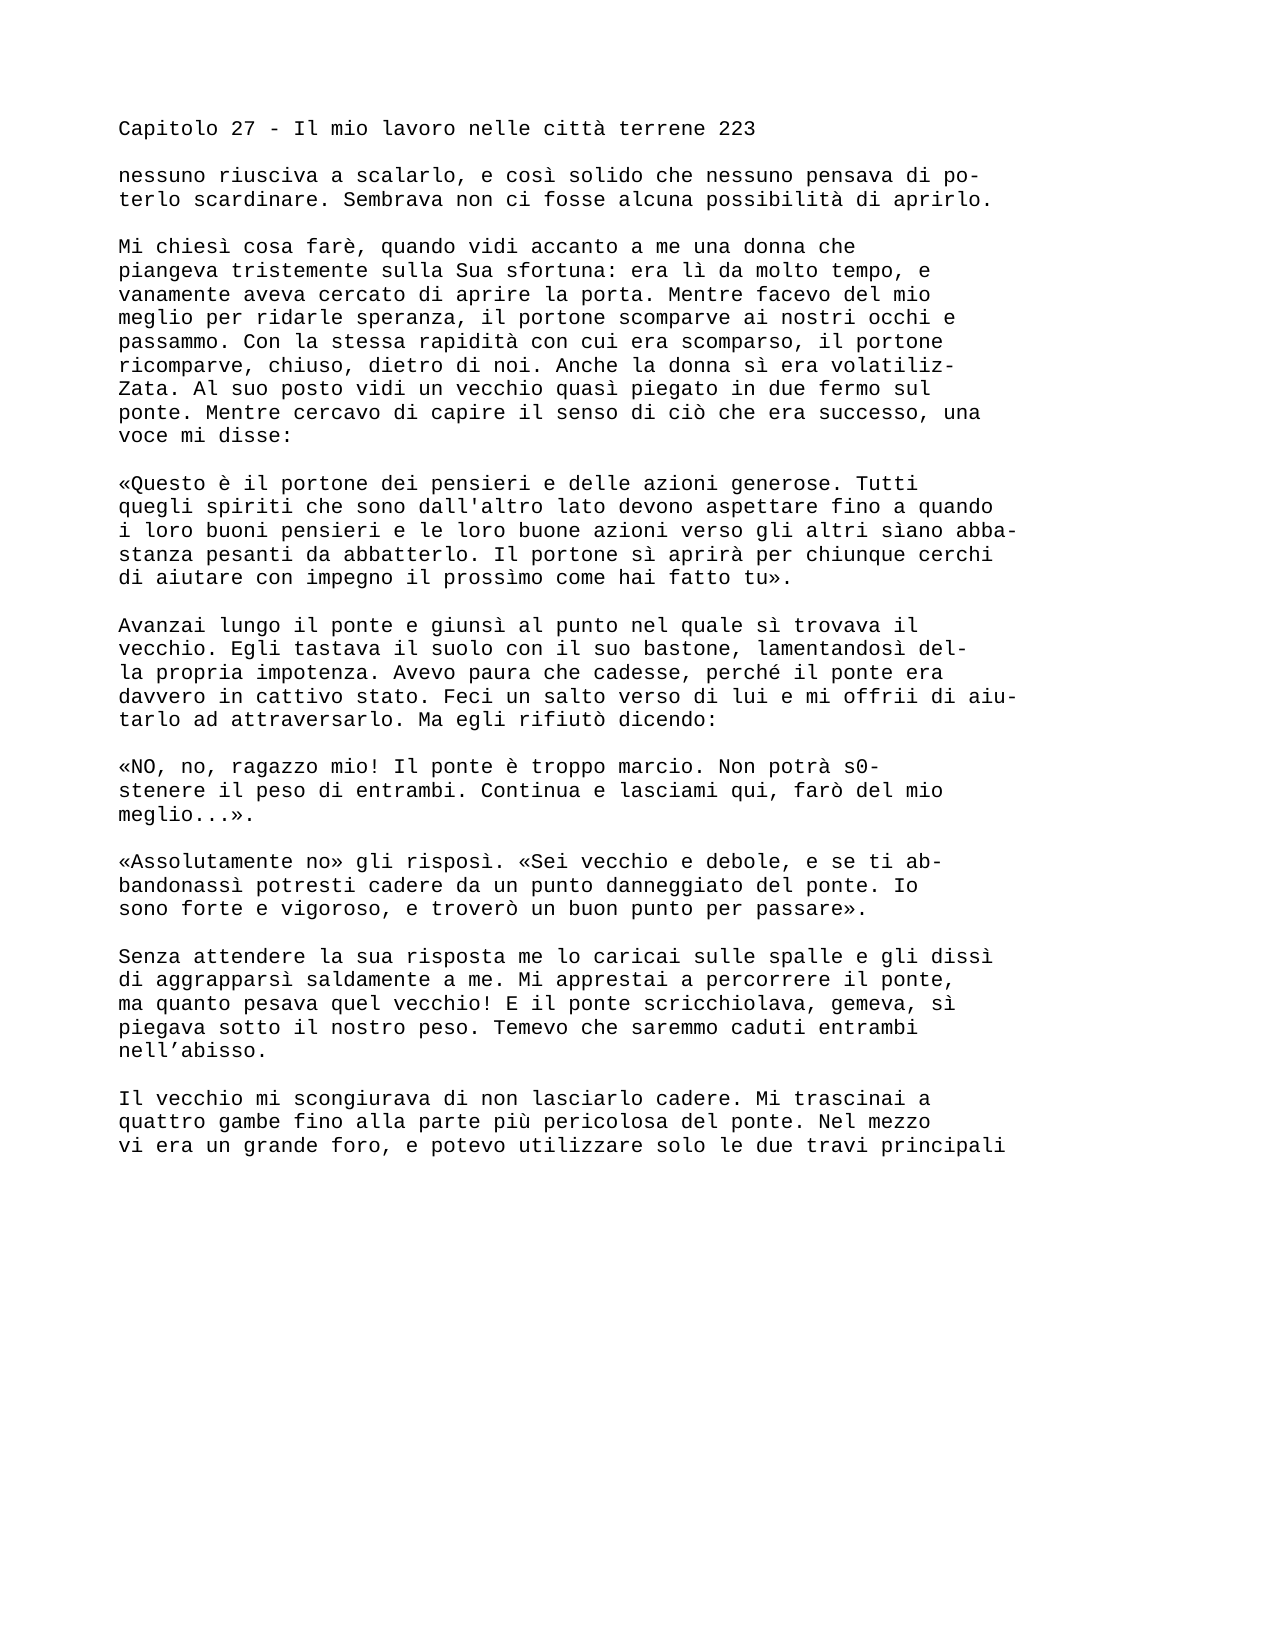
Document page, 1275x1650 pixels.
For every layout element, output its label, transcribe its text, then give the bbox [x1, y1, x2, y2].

text vanamente aveva cercato di aprire la porta. Mentre facevo del mio [118, 284, 1157, 307]
text «Questo è il portone dei pensieri e delle azioni generose. Tutti [118, 473, 1157, 496]
text Senza attendere la sua risposta me lo caricai sulle spalle e gli dissì [118, 946, 1157, 969]
text «NO, no, ragazzo mio! Il ponte è troppo marcio. Non potrà s0- [118, 757, 1157, 780]
text «Assolutamente no» gli risposì. «Sei vecchio e debole, e se ti ab- [118, 851, 1157, 875]
text sono forte e vigoroso, e troverò un buon punto per passare». [118, 898, 1157, 922]
text Il vecchio mi scongiurava di non lasciarlo cadere. Mi trascinai a [118, 1088, 1157, 1111]
text vecchio. Egli tastava il suolo con il suo bastone, lamentandosì del- [118, 638, 1157, 662]
text nell’abisso. [118, 1040, 1157, 1064]
text stenere il peso di entrambi. Continua e lasciami qui, farò del mio [118, 780, 1157, 804]
text Zata. Al suo posto vidi un vecchio quasì piegato in due fermo sul [118, 378, 1157, 402]
text voce mi disse: [118, 426, 1157, 449]
text la propria impotenza. Avevo paura che cadesse, perché il ponte era [118, 662, 1157, 686]
text ponte. Mentre cercavo di capire il senso di ciò che era successo, una [118, 402, 1157, 426]
text passammo. Con la stessa rapidità con cui era scomparso, il portone [118, 331, 1157, 354]
text davvero in cattivo stato. Feci un salto verso di lui e mi offrii di aiu- [118, 686, 1157, 709]
text quattro gambe fino alla parte più pericolosa del ponte. Nel mezzo [118, 1111, 1157, 1135]
text Capitolo 27 - Il mio lavoro nelle città terrene 223 [118, 118, 1157, 142]
text piangeva tristemente sulla Sua sfortuna: era lì da molto tempo, e [118, 260, 1157, 284]
text bandonassì potresti cadere da un punto danneggiato del ponte. Io [118, 875, 1157, 898]
text Avanzai lungo il ponte e giunsì al punto nel quale sì trovava il [118, 615, 1157, 638]
text i loro buoni pensieri e le loro buone azioni verso gli altri sìano abba- [118, 520, 1157, 544]
text piegava sotto il nostro peso. Temevo che saremmo caduti entrambi [118, 1017, 1157, 1040]
text Mi chiesì cosa farè, quando vidi accanto a me una donna che [118, 236, 1157, 260]
text ma quanto pesava quel vecchio! E il ponte scricchiolava, gemeva, sì [118, 993, 1157, 1017]
text di aiutare con impegno il prossìmo come hai fatto tu». [118, 567, 1157, 591]
text stanza pesanti da abbatterlo. Il portone sì aprirà per chiunque cerchi [118, 544, 1157, 567]
text ricomparve, chiuso, dietro di noi. Anche la donna sì era volatiliz- [118, 354, 1157, 378]
text quegli spiriti che sono dall'altro lato devono aspettare fino a quando [118, 496, 1157, 520]
text nessuno riusciva a scalarlo, e così solido che nessuno pensava di po- [118, 165, 1157, 189]
text terlo scardinare. Sembrava non ci fosse alcuna possibilità di aprirlo. [118, 189, 1157, 213]
text vi era un grande foro, e potevo utilizzare solo le due travi principali [118, 1135, 1157, 1158]
text meglio per ridarle speranza, il portone scomparve ai nostri occhi e [118, 307, 1157, 331]
text di aggrapparsì saldamente a me. Mi apprestai a percorrere il ponte, [118, 969, 1157, 993]
text meglio...». [118, 804, 1157, 827]
text tarlo ad attraversarlo. Ma egli rifiutò dicendo: [118, 709, 1157, 733]
